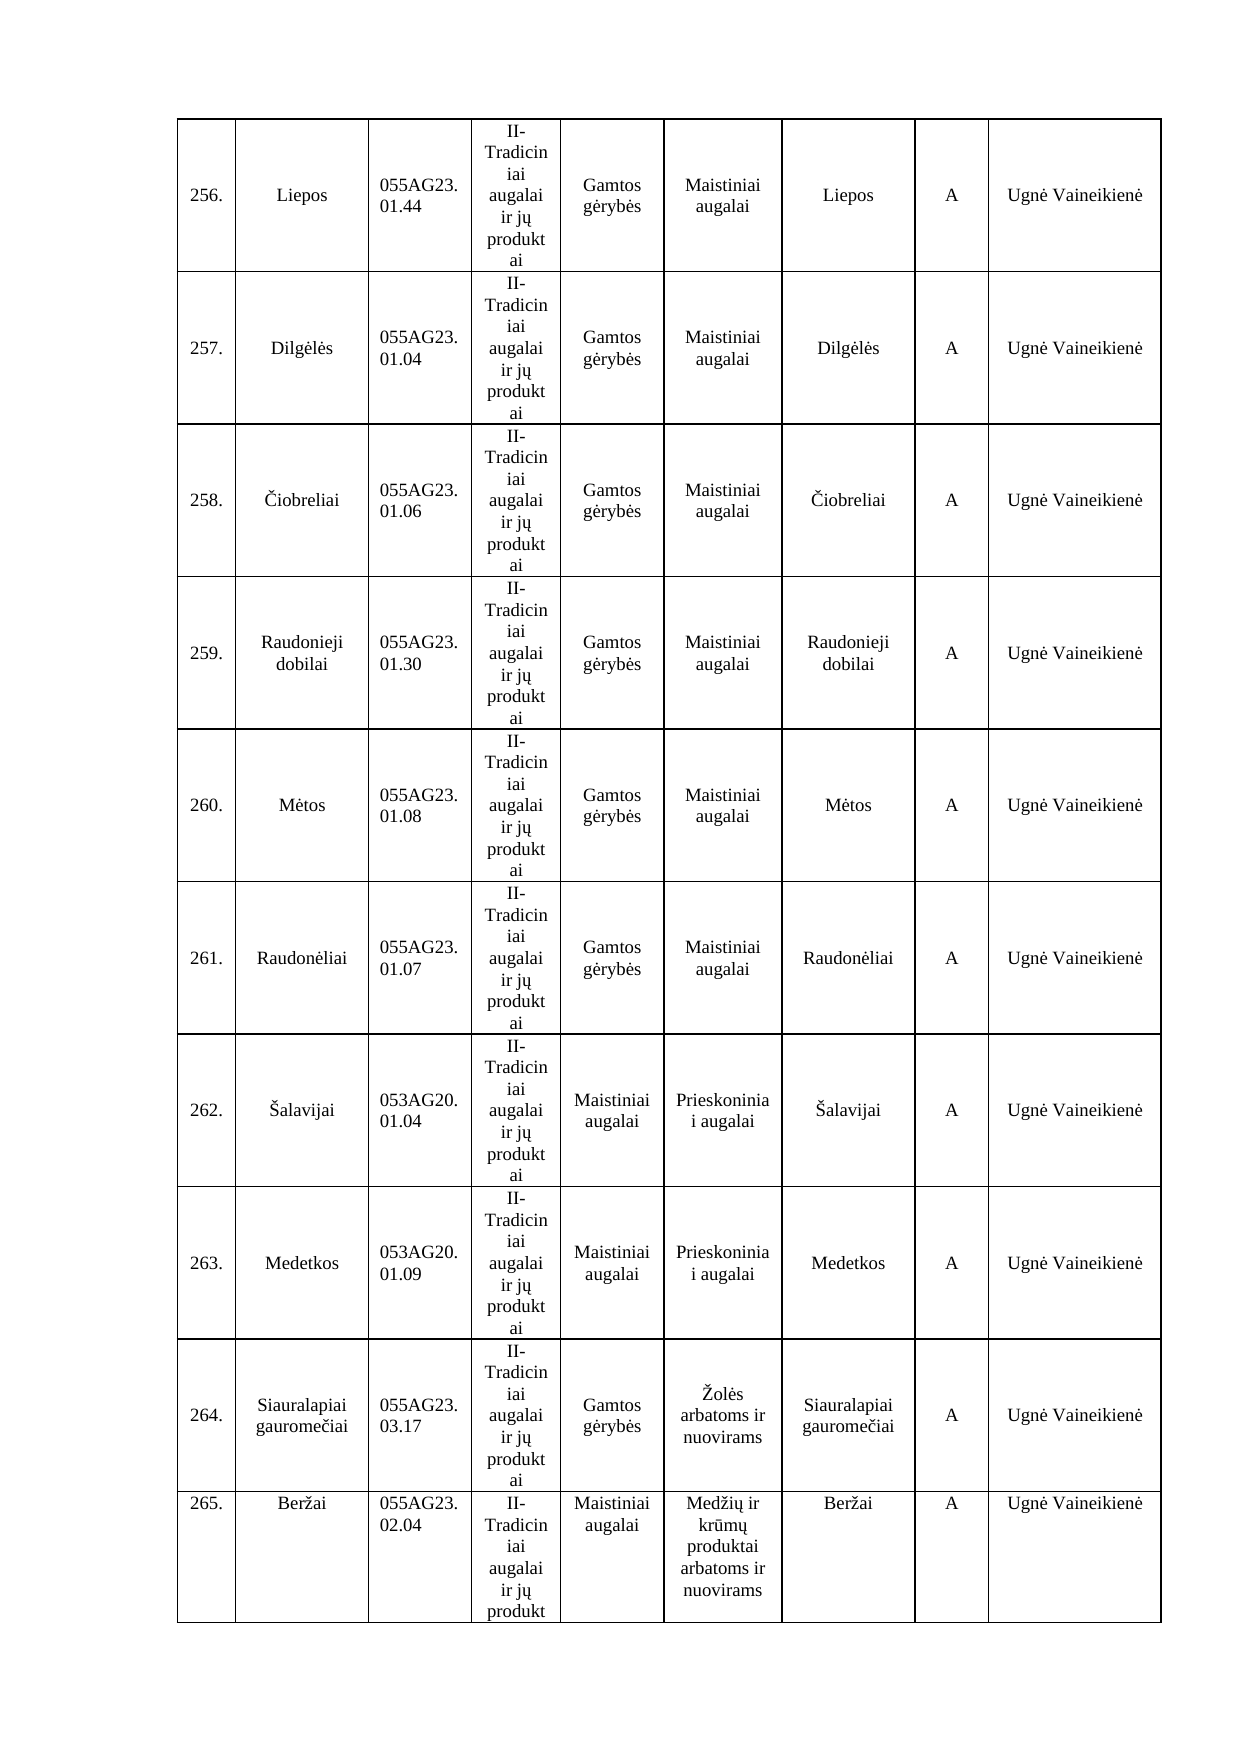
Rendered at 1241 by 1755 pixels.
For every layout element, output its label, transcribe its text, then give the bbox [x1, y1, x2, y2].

table_cell 055AG23.02.04 [369, 1492, 471, 1622]
table_cell 260. [178, 730, 235, 881]
table_cell Ugnė Vaineikienė [989, 882, 1160, 1033]
table_cell Čiobreliai [236, 425, 368, 576]
table_cell Raudonieji dobilai [236, 577, 368, 728]
table_cell 055AG23.01.44 [369, 120, 471, 271]
table_cell Dilgėlės [783, 272, 914, 423]
table_cell II-Tradiciniai augalai ir jų produktai [472, 577, 560, 728]
table_cell A [916, 1340, 988, 1491]
table_cell Raudonėliai [236, 882, 368, 1033]
table_cell 264. [178, 1340, 235, 1491]
table_cell Ugnė Vaineikienė [989, 577, 1160, 728]
table_cell Ugnė Vaineikienė [989, 272, 1160, 423]
table_cell Gamtos gėrybės [561, 120, 663, 271]
table_cell Gamtos gėrybės [561, 730, 663, 881]
table_cell II-Tradiciniai augalai ir jų produktai [472, 1340, 560, 1491]
table_cell 055AG23.03.17 [369, 1340, 471, 1491]
table_cell 257. [178, 272, 235, 423]
table_cell Maistiniai augalai [561, 1187, 663, 1338]
table_cell 055AG23.01.06 [369, 425, 471, 576]
table_cell A [916, 1187, 988, 1338]
table_cell 262. [178, 1035, 235, 1186]
table_cell Šalavijai [783, 1035, 914, 1186]
table_cell A [916, 730, 988, 881]
table_cell Ugnė Vaineikienė [989, 1492, 1160, 1622]
table_cell Ugnė Vaineikienė [989, 425, 1160, 576]
table_cell Gamtos gėrybės [561, 272, 663, 423]
table_cell A [916, 425, 988, 576]
table_cell Maistiniai augalai [665, 577, 781, 728]
table_cell 258. [178, 425, 235, 576]
table_cell Maistiniai augalai [665, 425, 781, 576]
table_cell II-Tradiciniai augalai ir jų produktai [472, 120, 560, 271]
table_cell Maistiniai augalai [665, 882, 781, 1033]
table_cell Siauralapiai gauromečiai [236, 1340, 368, 1491]
table_cell Beržai [783, 1492, 914, 1622]
table_cell Dilgėlės [236, 272, 368, 423]
table_cell Ugnė Vaineikienė [989, 1340, 1160, 1491]
table_cell Žolės arbatoms ir nuovirams [665, 1340, 781, 1491]
table_cell 055AG23.01.04 [369, 272, 471, 423]
table_cell Gamtos gėrybės [561, 882, 663, 1033]
table_cell II-Tradiciniai augalai ir jų produktai [472, 272, 560, 423]
table_cell II-Tradiciniai augalai ir jų produktai [472, 882, 560, 1033]
table_cell Mėtos [236, 730, 368, 881]
table_cell Prieskoniniai augalai [665, 1187, 781, 1338]
table_cell II-Tradiciniai augalai ir jų produkt [472, 1492, 560, 1622]
table_cell 055AG23.01.07 [369, 882, 471, 1033]
table_cell A [916, 1035, 988, 1186]
table_cell Maistiniai augalai [665, 272, 781, 423]
table_cell Maistiniai augalai [561, 1492, 663, 1622]
table_cell Maistiniai augalai [665, 730, 781, 881]
table_cell II-Tradiciniai augalai ir jų produktai [472, 425, 560, 576]
table_cell Raudonieji dobilai [783, 577, 914, 728]
table_cell A [916, 1492, 988, 1622]
table_cell Ugnė Vaineikienė [989, 120, 1160, 271]
table_cell Gamtos gėrybės [561, 425, 663, 576]
table_cell 261. [178, 882, 235, 1033]
table_cell Mėtos [783, 730, 914, 881]
table_cell Beržai [236, 1492, 368, 1622]
table_cell Liepos [783, 120, 914, 271]
table_cell 265. [178, 1492, 235, 1622]
table_cell 259. [178, 577, 235, 728]
table_cell A [916, 272, 988, 423]
table_cell 055AG23.01.30 [369, 577, 471, 728]
table_cell Čiobreliai [783, 425, 914, 576]
table_cell Gamtos gėrybės [561, 577, 663, 728]
table_cell Prieskoniniai augalai [665, 1035, 781, 1186]
table_cell A [916, 882, 988, 1033]
table_cell Siauralapiai gauromečiai [783, 1340, 914, 1491]
table_cell II-Tradiciniai augalai ir jų produktai [472, 1035, 560, 1186]
table_cell 053AG20.01.09 [369, 1187, 471, 1338]
table_cell Medžių ir krūmų produktai arbatoms ir nuovirams [665, 1492, 781, 1622]
table_cell 256. [178, 120, 235, 271]
table_cell Šalavijai [236, 1035, 368, 1186]
table_cell Ugnė Vaineikienė [989, 1187, 1160, 1338]
table_cell Liepos [236, 120, 368, 271]
table_cell A [916, 577, 988, 728]
table_cell II-Tradiciniai augalai ir jų produktai [472, 730, 560, 881]
table_cell Ugnė Vaineikienė [989, 730, 1160, 881]
table_cell 053AG20.01.04 [369, 1035, 471, 1186]
table_cell Raudonėliai [783, 882, 914, 1033]
table_cell Gamtos gėrybės [561, 1340, 663, 1491]
table_cell 055AG23.01.08 [369, 730, 471, 881]
table_cell II-Tradiciniai augalai ir jų produktai [472, 1187, 560, 1338]
table_cell A [916, 120, 988, 271]
table_cell Ugnė Vaineikienė [989, 1035, 1160, 1186]
table_cell Medetkos [236, 1187, 368, 1338]
table_cell Medetkos [783, 1187, 914, 1338]
table_cell Maistiniai augalai [665, 120, 781, 271]
table_cell Maistiniai augalai [561, 1035, 663, 1186]
table_cell 263. [178, 1187, 235, 1338]
